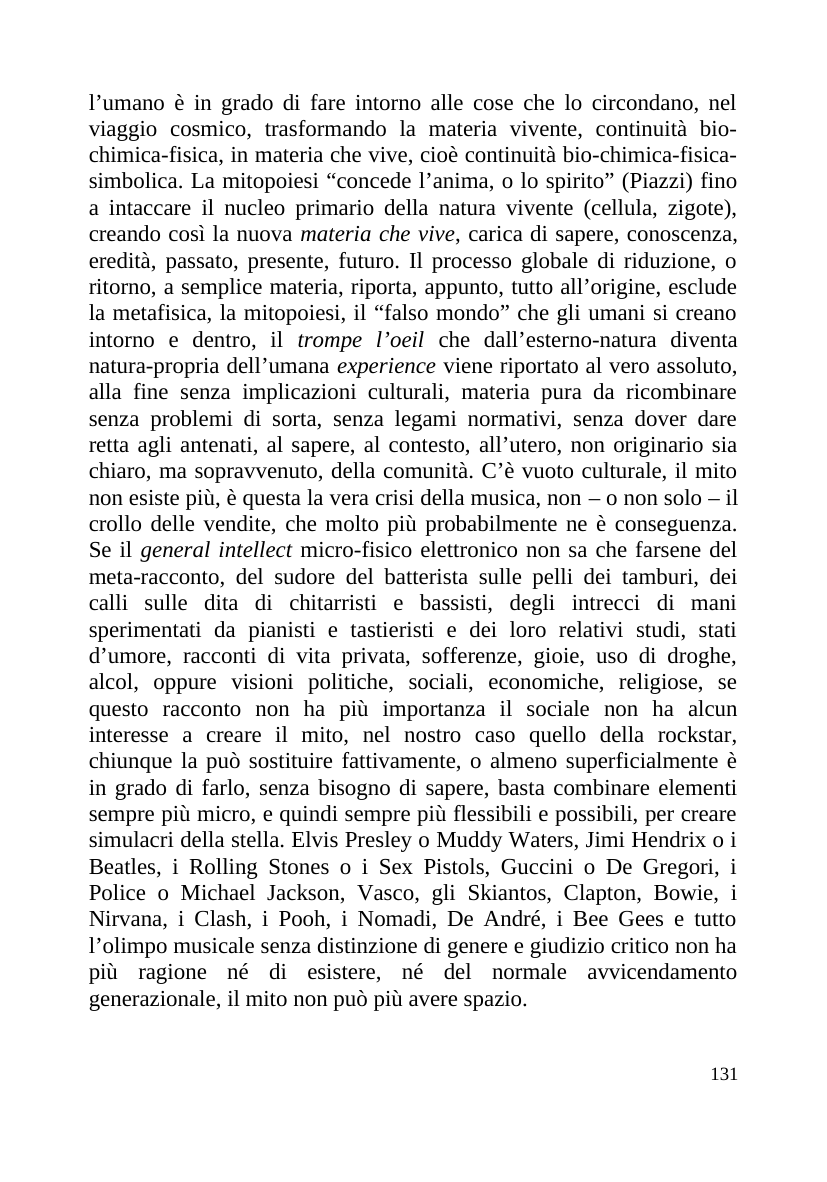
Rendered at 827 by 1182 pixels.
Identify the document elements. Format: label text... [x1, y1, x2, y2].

text l’umano è in grado di fare intorno alle cose che lo circondano, nel viaggio cosmico, trasformando la materia vivente, continuità bio-chimica-fisica, in materia che vive, cioè continuità bio-chimica-fisica-simbolica. La mitopoiesi “concede l’anima, o lo spirito” (Piazzi) fino a intaccare il nucleo primario della natura vivente (cellula, zigote), creando così la nuova materia che vive, carica di sapere, conoscenza, eredità, passato, presente, futuro. Il processo globale di riduzione, o ritorno, a semplice materia, riporta, appunto, tutto all’origine, esclude la metafisica, la mitopoiesi, il “falso mondo” che gli umani si creano intorno e dentro, il trompe l’oeil che dall’esterno-natura diventa natura-propria dell’umana experience viene riportato al vero assoluto, alla fine senza implicazioni culturali, materia pura da ricombinare senza problemi di sorta, senza legami normativi, senza dover dare retta agli antenati, al sapere, al contesto, all’utero, non originario sia chiaro, ma sopravvenuto, della comunità. C’è vuoto culturale, il mito non esiste più, è questa la vera crisi della musica, non ‒ o non solo ‒ il crollo delle vendite, che molto più probabilmente ne è conseguenza. Se il general intellect micro-fisico elettronico non sa che farsene del meta-racconto, del sudore del batterista sulle pelli dei tamburi, dei calli sulle dita di chitarristi e bassisti, degli intrecci di mani sperimentati da pianisti e tastieristi e dei loro relativi studi, stati d’umore, racconti di vita privata, sofferenze, gioie, uso di droghe, alcol, oppure visioni politiche, sociali, economiche, religiose, se questo racconto non ha più importanza il sociale non ha alcun interesse a creare il mito, nel nostro caso quello della rockstar, chiunque la può sostituire fattivamente, o almeno superficialmente è in grado di farlo, senza bisogno di sapere, basta combinare elementi sempre più micro, e quindi sempre più flessibili e possibili, per creare simulacri della stella. Elvis Presley o Muddy Waters, Jimi Hendrix o i Beatles, i Rolling Stones o i Sex Pistols, Guccini o De Gregori, i Police o Michael Jackson, Vasco, gli Skiantos, Clapton, Bowie, i Nirvana, i Clash, i Pooh, i Nomadi, De André, i Bee Gees e tutto l’olimpo musicale senza distinzione di genere e giudizio critico non ha più ragione né di esistere, né del normale avvicendamento generazionale, il mito non può più avere spazio. [88, 88, 738, 1011]
